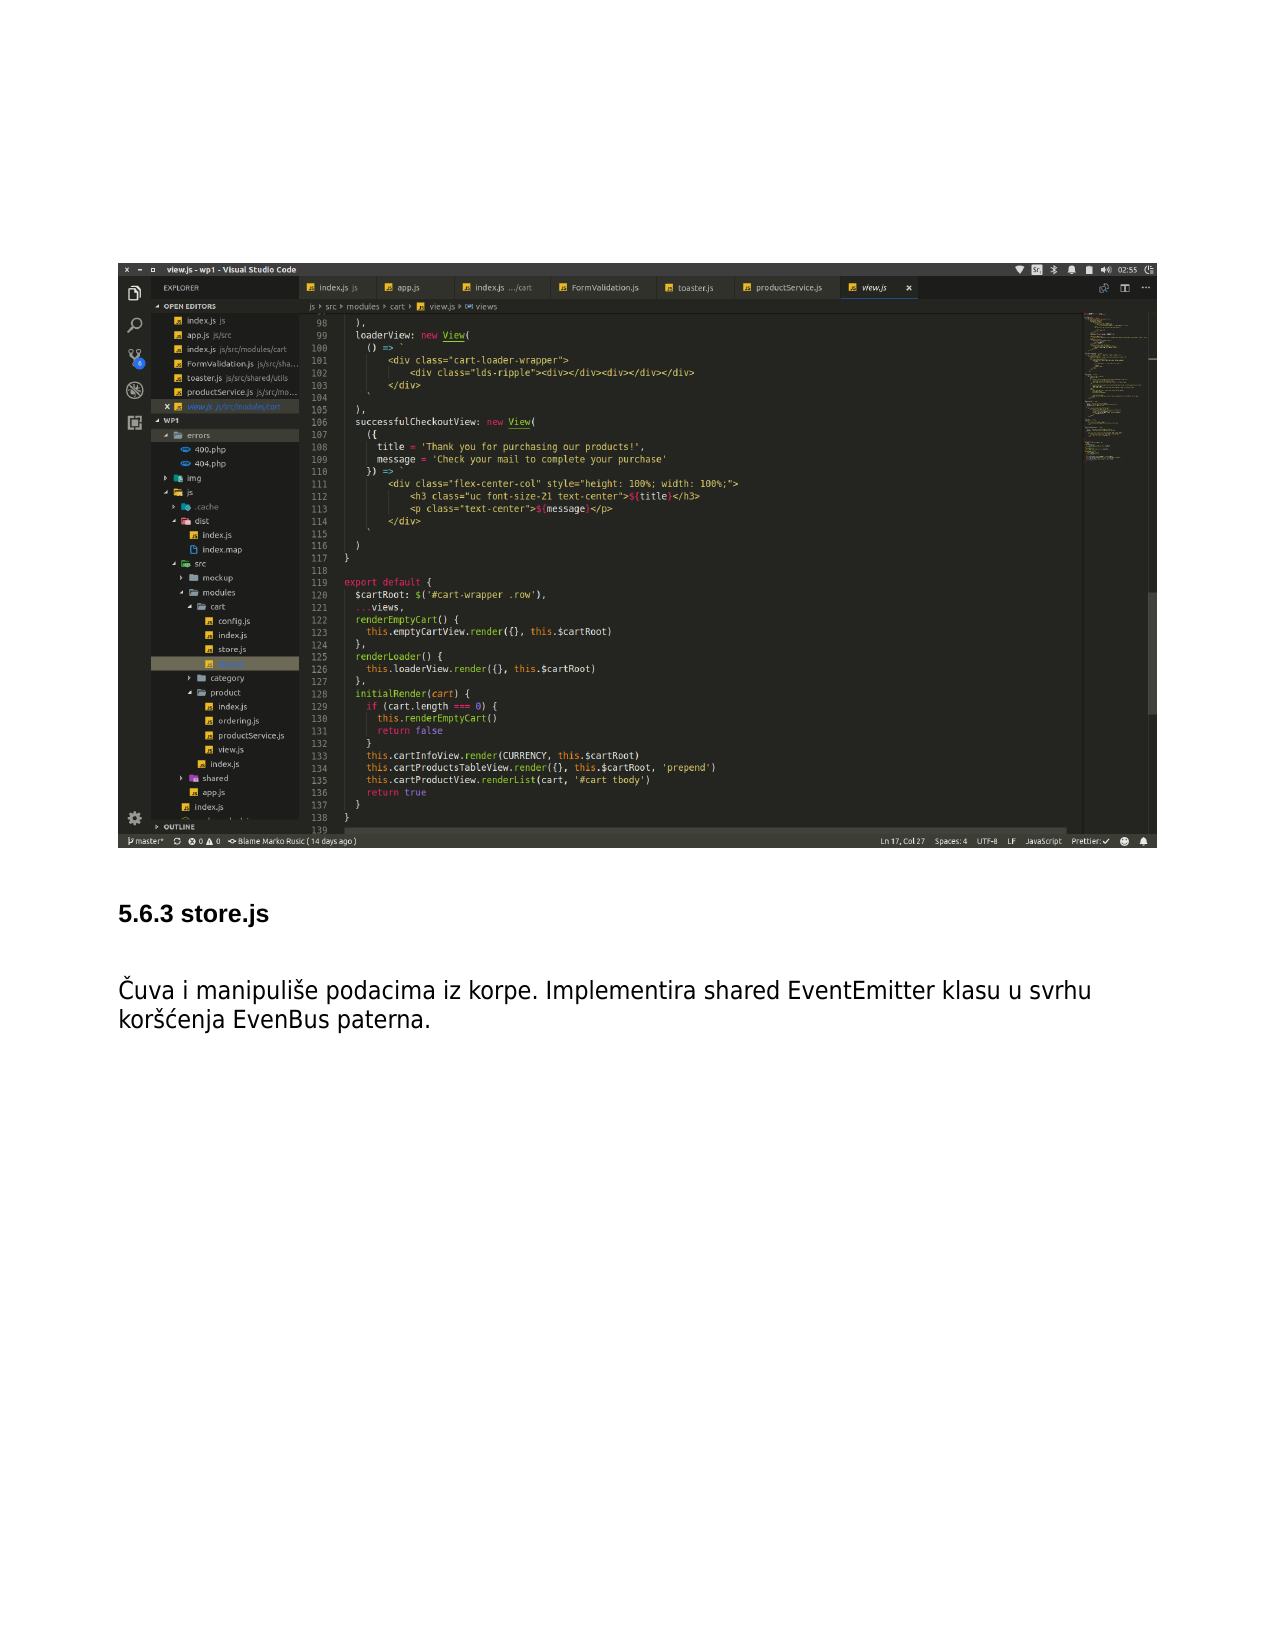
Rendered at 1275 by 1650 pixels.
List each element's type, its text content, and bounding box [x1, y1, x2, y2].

picture [118, 263, 1157, 848]
text Čuva i manipuliše podacima iz korpe. Implementira shared EventEmitter klasu u svrhu koršćenja EvenBus paterna. [118, 976, 1157, 1035]
subtitle 5.6.3 store.js [118, 899, 1157, 927]
